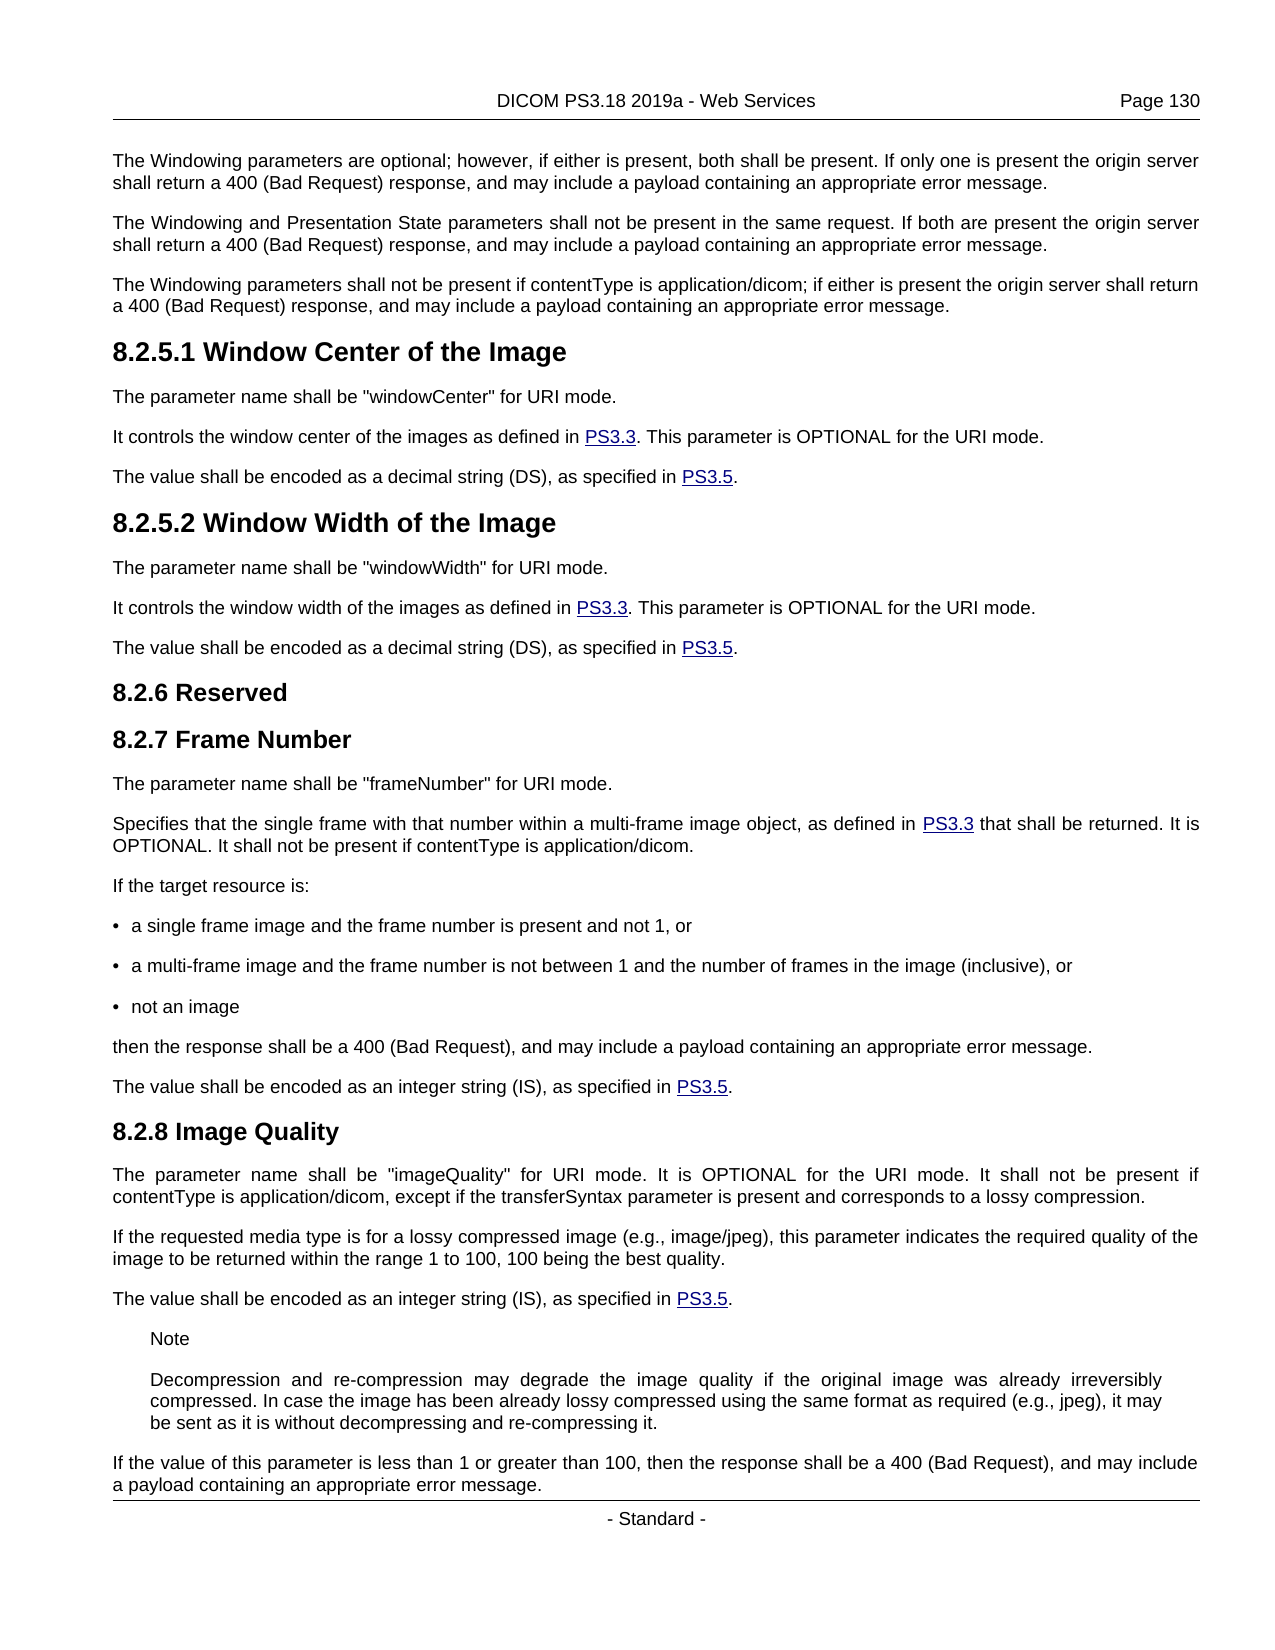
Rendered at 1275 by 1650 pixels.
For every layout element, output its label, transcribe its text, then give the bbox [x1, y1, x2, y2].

text If the requested media type is for a lossy compressed image (e.g., image/jpeg), this parameter indicates the required quality of the image to be returned within the range 1 to 100, 100 being the best quality. [112, 1226, 1200, 1269]
text The Windowing parameters shall not be present if contentType is application/dicom; if either is present the origin server shall return a 400 (Bad Request) response, and may include a payload containing an appropriate error message. [112, 274, 1200, 317]
text 8.2.5.1 Window Center of the Image [112, 336, 1200, 367]
text Specifies that the single frame with that number within a multi-frame image object, as defined in PS3.3 that shall be returned. It is OPTIONAL. It shall not be present if contentType is application/dicom. [112, 813, 1200, 856]
list a single frame image and the frame number is present and not 1, or [112, 915, 1200, 937]
text The parameter name shall be "frameNumber" for URI mode. [112, 772, 1200, 794]
text If the value of this parameter is less than 1 or greater than 100, then the response shall be a 400 (Bad Request), and may include a payload containing an appropriate error message. [112, 1452, 1200, 1495]
text The Windowing parameters are optional; however, if either is present, both shall be present. If only one is present the origin server shall return a 400 (Bad Request) response, and may include a payload containing an appropriate error message. [112, 150, 1200, 193]
text The value shall be encoded as an integer string (IS), as specified in PS3.5. [112, 1076, 1200, 1098]
text It controls the window width of the images as defined in PS3.3. This parameter is OPTIONAL for the URI mode. [112, 597, 1200, 618]
text Note [150, 1328, 1162, 1350]
text If the target resource is: [112, 875, 1200, 896]
text The Windowing and Presentation State parameters shall not be present in the same request. If both are present the origin server shall return a 400 (Bad Request) response, and may include a payload containing an appropriate error message. [112, 212, 1200, 255]
text The parameter name shall be "windowCenter" for URI mode. [112, 386, 1200, 407]
text It controls the window center of the images as defined in PS3.3. This parameter is OPTIONAL for the URI mode. [112, 426, 1200, 447]
text then the response shall be a 400 (Bad Request), and may include a payload containing an appropriate error message. [112, 1036, 1200, 1057]
text 8.2.8 Image Quality [112, 1117, 1200, 1145]
text Decompression and re-compression may degrade the image quality if the original image was already irreversibly compressed. In case the image has been already lossy compressed using the same format as required (e.g., jpeg), it may be sent as it is without decompressing and re-compressing it. [150, 1368, 1162, 1433]
list a multi-frame image and the frame number is not between 1 and the number of frames in the image (inclusive), or [112, 955, 1200, 977]
list not an image [112, 996, 1200, 1017]
text 8.2.7 Frame Number [112, 725, 1200, 754]
text The value shall be encoded as an integer string (IS), as specified in PS3.5. [112, 1288, 1200, 1309]
text The value shall be encoded as a decimal string (DS), as specified in PS3.5. [112, 637, 1200, 659]
text The parameter name shall be "windowWidth" for URI mode. [112, 557, 1200, 578]
text The parameter name shall be "imageQuality" for URI mode. It is OPTIONAL for the URI mode. It shall not be present if contentType is application/dicom, except if the transferSyntax parameter is present and corresponds to a lossy compression. [112, 1164, 1200, 1207]
text 8.2.5.2 Window Width of the Image [112, 507, 1200, 538]
text The value shall be encoded as a decimal string (DS), as specified in PS3.5. [112, 466, 1200, 488]
text 8.2.6 Reserved [112, 677, 1200, 706]
